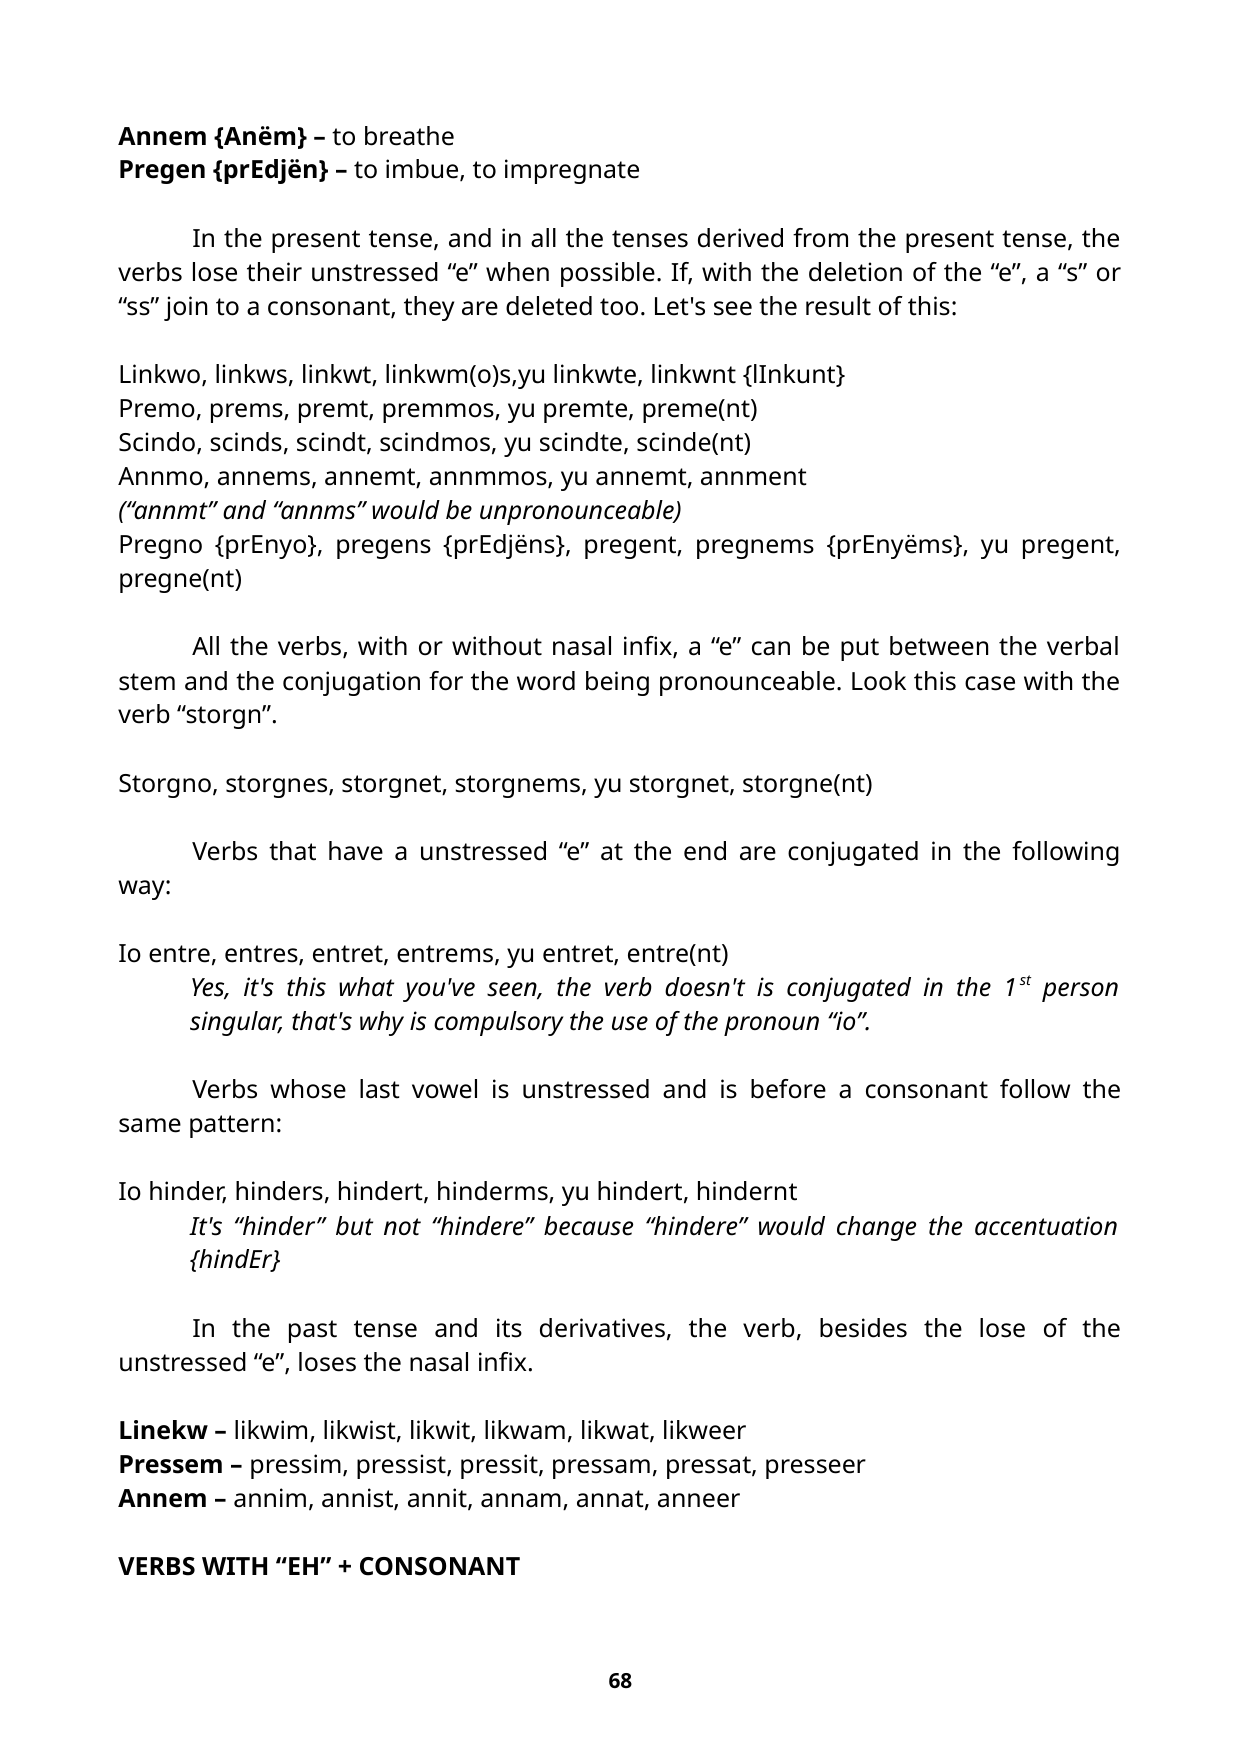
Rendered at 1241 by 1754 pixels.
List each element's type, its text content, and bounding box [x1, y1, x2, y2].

text Io entre, entres, entret, entrems, yu entret, entre(nt) [118, 936, 1122, 970]
text Annem {Anëm} – to breathe [118, 118, 1122, 152]
text In the past tense and its derivatives, the verb, besides the lose of the unstressed “e”, loses the nasal infix. [118, 1310, 1122, 1378]
text Annem – annim, annist, annit, annam, annat, anneer [118, 1481, 1122, 1515]
text Annmo, annems, annemt, annmmos, yu annemt, annment [118, 459, 1122, 493]
text (“annmt” and “annms” would be unpronounceable) [118, 493, 1122, 527]
text It's “hinder” but not “hindere” because “hindere” would change the accentuation {hindEr} [190, 1208, 1122, 1276]
text Pressem – pressim, pressist, pressit, pressam, pressat, presseer [118, 1447, 1122, 1481]
text Yes, it's this what you've seen, the verb doesn't is conjugated in the 1st person singular, that's why is compulsory the use of the pronoun “io”. [190, 970, 1122, 1038]
text Pregen {prEdjën} – to imbue, to impregnate [118, 152, 1122, 186]
text Storgno, storgnes, storgnet, storgnems, yu storgnet, storgne(nt) [118, 765, 1122, 799]
text Premo, prems, premt, premmos, yu premte, preme(nt) [118, 391, 1122, 425]
text Scindo, scinds, scindt, scindmos, yu scindte, scinde(nt) [118, 425, 1122, 459]
text Linekw – likwim, likwist, likwit, likwam, likwat, likweer [118, 1412, 1122, 1447]
text Io hinder, hinders, hindert, hinderms, yu hindert, hindernt [118, 1174, 1122, 1208]
text In the present tense, and in all the tenses derived from the present tense, the verbs lose their unstressed “e” when possible. If, with the deletion of the “e”, a “s” or “ss” join to a consonant, they are deleted too. Let's see the result of this: [118, 220, 1122, 322]
text Verbs that have a unstressed “e” at the end are conjugated in the following way: [118, 833, 1122, 902]
text Linkwo, linkws, linkwt, linkwm(o)s,yu linkwte, linkwnt {lInkunt} [118, 357, 1122, 391]
text Pregno {prEnyo}, pregens {prEdjëns}, pregent, pregnems {prEnyëms}, yu pregent, pregne(nt) [118, 527, 1122, 595]
text All the verbs, with or without nasal infix, a “e” can be put between the verbal stem and the conjugation for the word being pronounceable. Look this case with the verb “storgn”. [118, 629, 1122, 731]
text Verbs whose last vowel is unstressed and is before a consonant follow the same pattern: [118, 1072, 1122, 1140]
subtitle VERBS WITH “EH” + CONSONANT [118, 1549, 1122, 1583]
